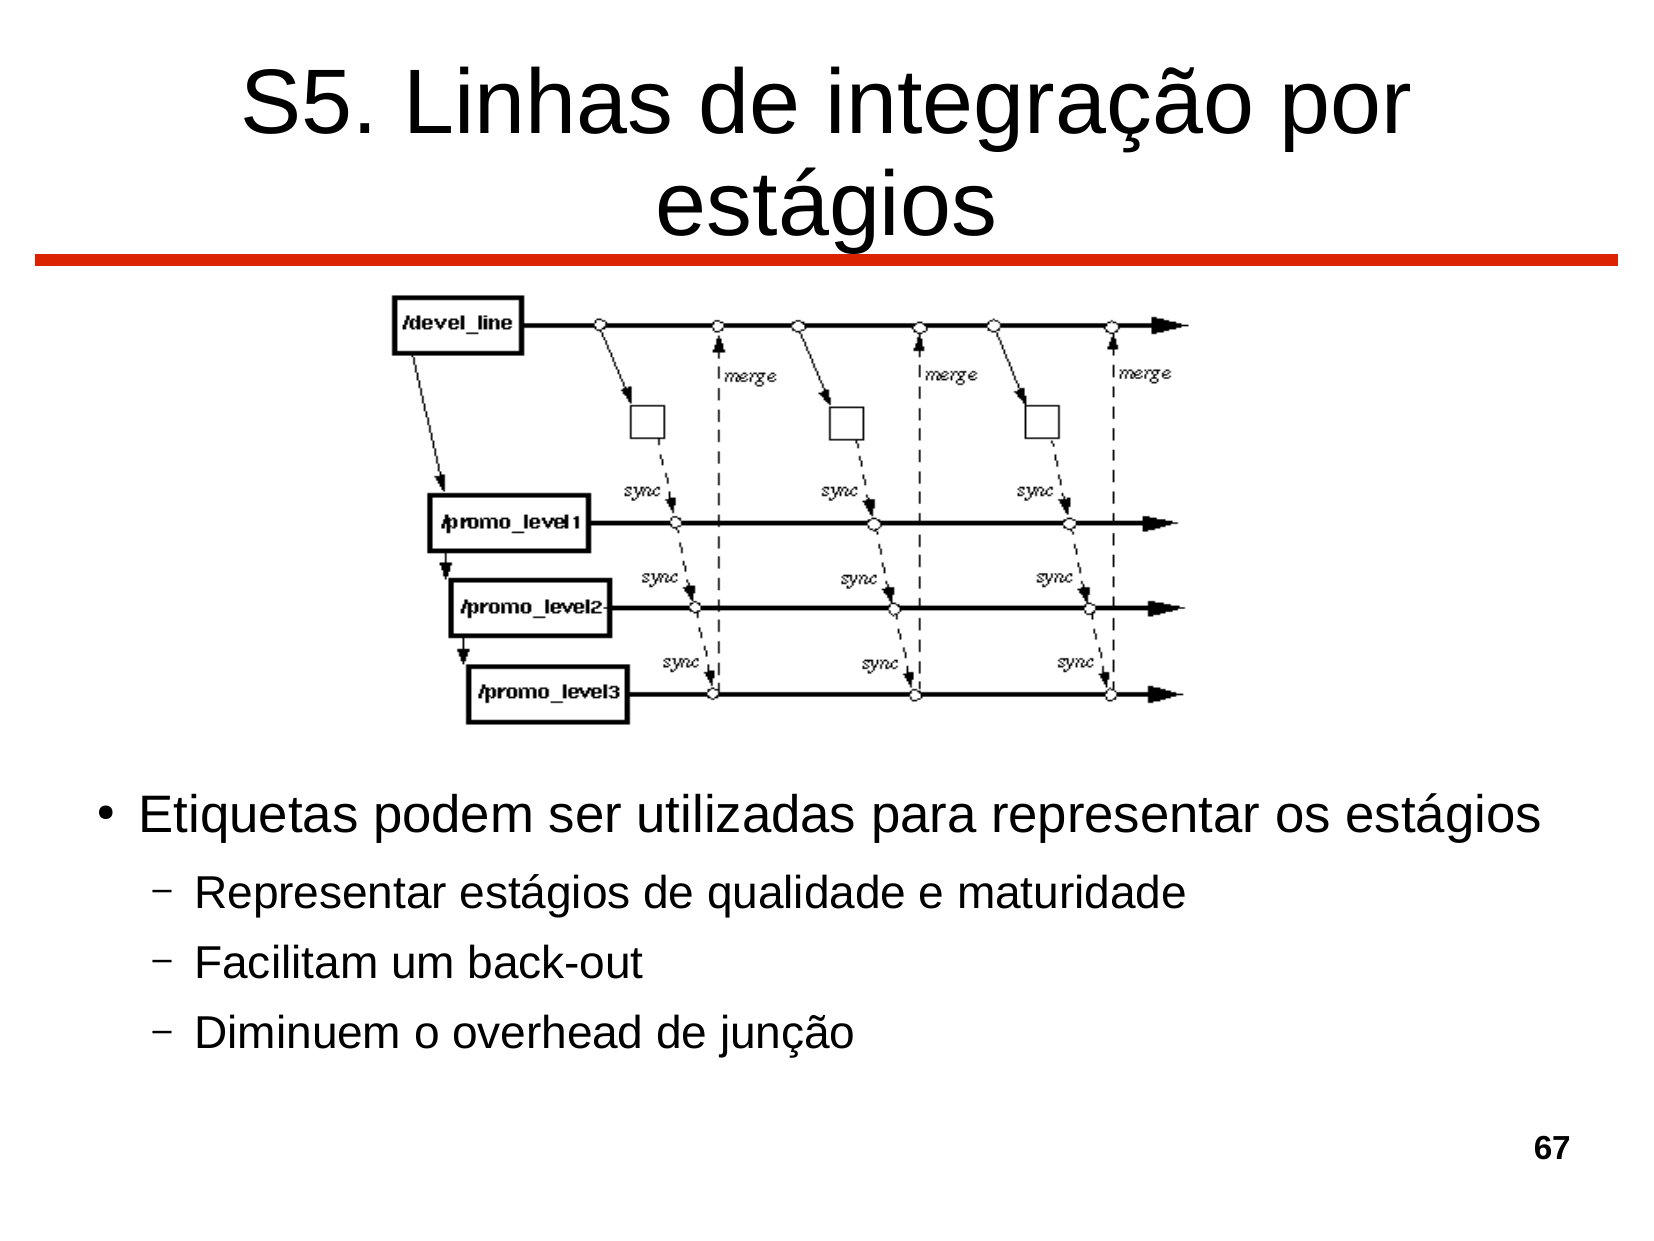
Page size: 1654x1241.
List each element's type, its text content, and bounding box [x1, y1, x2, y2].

picture [366, 271, 1210, 733]
title S5. Linhas de integração por estágios [82, 49, 1571, 257]
list Etiquetas podem ser utilizadas para representar os estágios Representar estágios de qualidade e maturidade Facilitam um back-out Diminuem o overhead de junção [82, 784, 1571, 1111]
